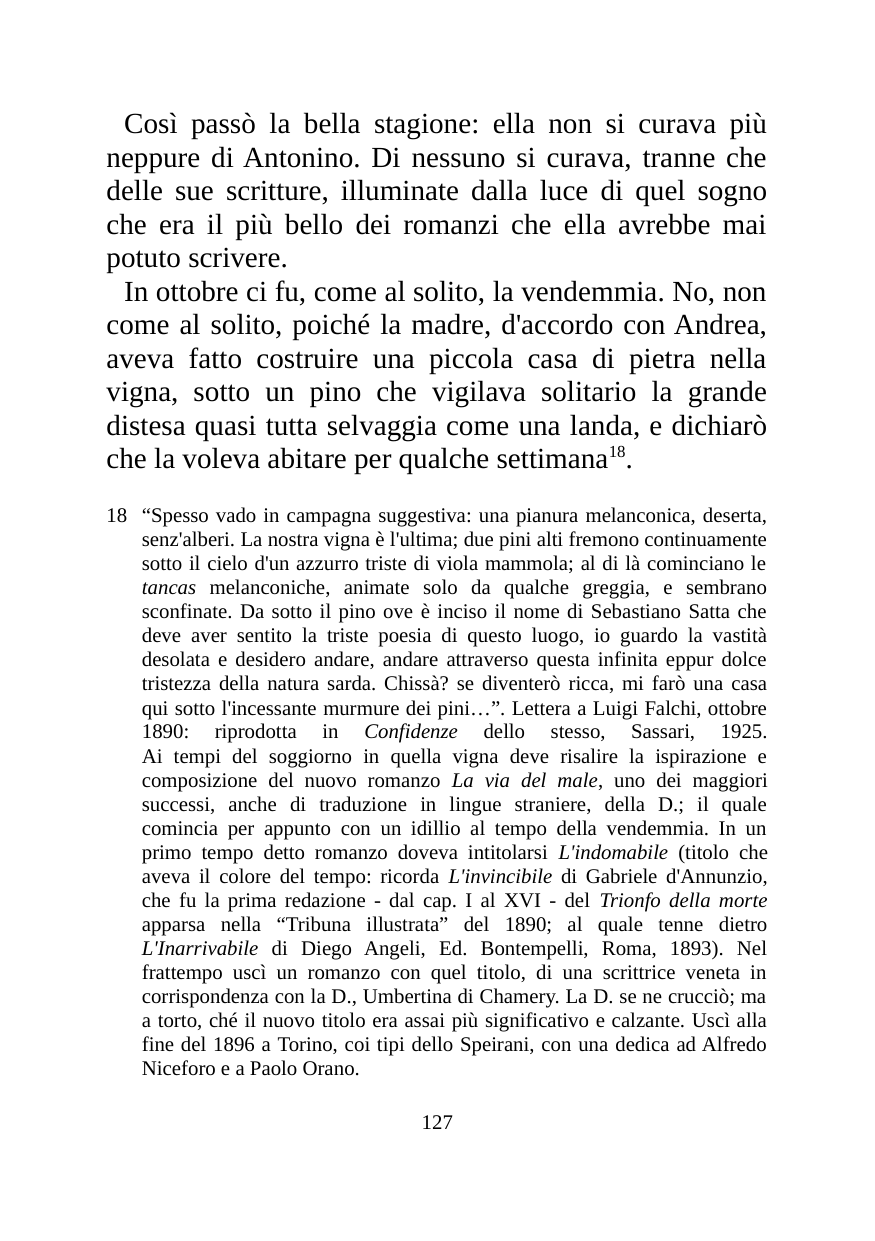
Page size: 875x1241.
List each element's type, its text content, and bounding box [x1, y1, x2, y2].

text “Spesso vado in campagna suggestiva: una pianura melanconica, deserta, senz'alberi. La nostra vigna è l'ultima; due pini alti fremono continuamente sotto il cielo d'un azzurro triste di viola mammola; al di là cominciano le tancas melanconiche, animate solo da qualche greggia, e sembrano sconfinate. Da sotto il pino ove è inciso il nome di Sebastiano Satta che deve aver sentito la triste poesia di questo luogo, io guardo la vastità desolata e desidero andare, andare attraverso questa infinita eppur dolce tristezza della natura sarda. Chissà? se diventerò ricca, mi farò una casa qui sotto l'incessante murmure dei pini…”. Lettera a Luigi Falchi, ottobre 1890: riprodotta in Confidenze dello stesso, Sassari, 1925. Ai tempi del soggiorno in quella vigna deve risalire la ispirazione e composizione del nuovo romanzo La via del male, uno dei maggiori successi, anche di traduzione in lingue straniere, della D.; il quale comincia per appunto con un idillio al tempo della vendemmia. In un primo tempo detto romanzo doveva intitolarsi L'indomabile (titolo che aveva il colore del tempo: ricorda L'invincibile di Gabriele d'Annunzio, che fu la prima redazione - dal cap. I al XVI - del Trionfo della morte apparsa nella “Tribuna illustrata” del 1890; al quale tenne dietro L'Inarrivabile di Diego Angeli, Ed. Bontempelli, Roma, 1893). Nel frattempo uscì un romanzo con quel titolo, di una scrittrice veneta in corrispondenza con la D., Umbertina di Chamery. La D. se ne crucciò; ma a torto, ché il nuovo titolo era assai più significativo e calzante. Uscì alla fine del 1896 a Torino, coi tipi dello Speirani, con una dedica ad Alfredo Niceforo e a Paolo Orano. [106, 503, 768, 1080]
text In ottobre ci fu, come al solito, la vendemmia. No, non come al solito, poiché la madre, d'accordo con Andrea, aveva fatto costruire una piccola casa di pietra nella vigna, sotto un pino che vigilava solitario la grande distesa quasi tutta selvaggia come una landa, e dichiarò che la voleva abitare per qualche settimana. [106, 274, 768, 475]
text Così passò la bella stagione: ella non si curava più neppure di Antonino. Di nessuno si curava, tranne che delle sue scritture, illuminate dalla luce di quel sogno che era il più bello dei romanzi che ella avrebbe mai potuto scrivere. [106, 106, 768, 274]
